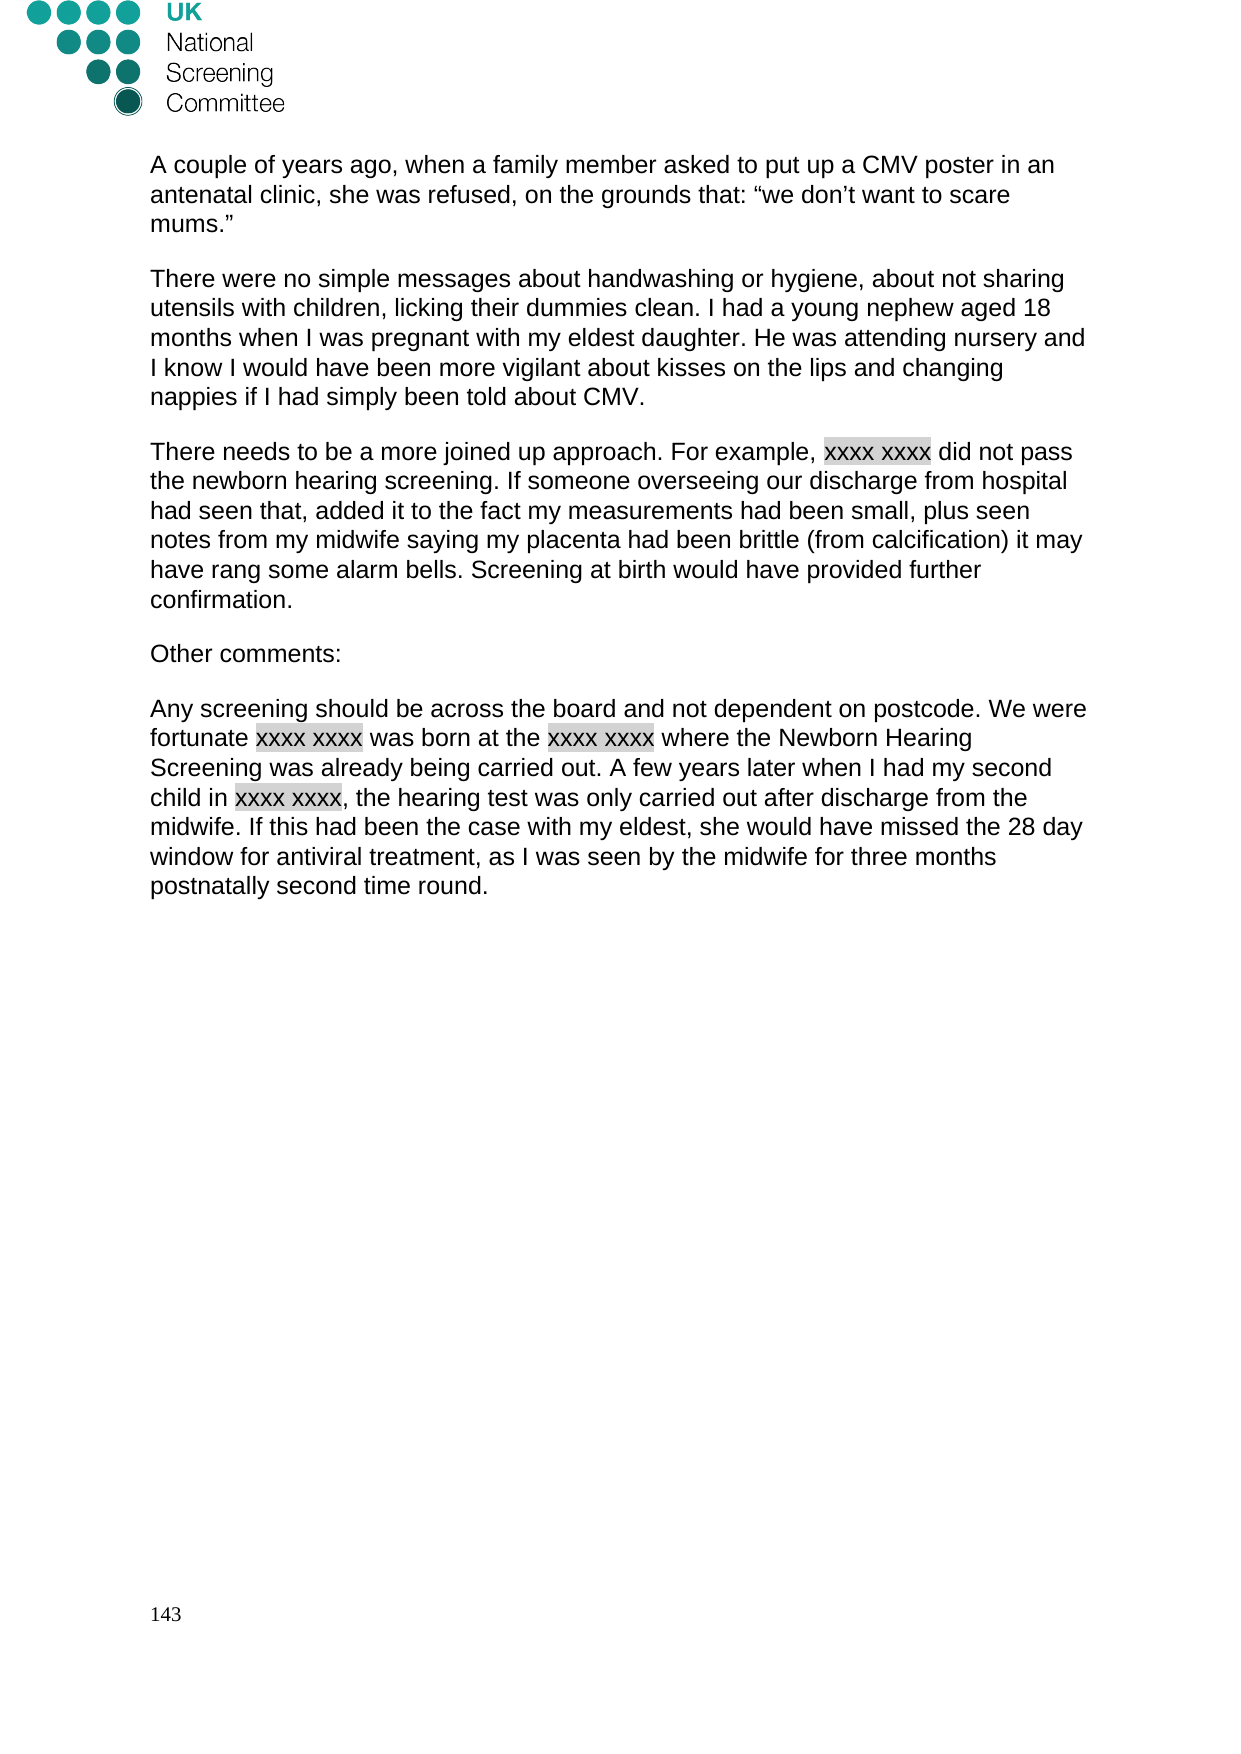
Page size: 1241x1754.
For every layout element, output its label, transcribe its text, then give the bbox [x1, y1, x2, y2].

text Other comments: [150, 639, 1090, 668]
text Any screening should be across the board and not dependent on postcode. We were fortunate xxxx xxxx was born at the xxxx xxxx where the Newborn Hearing Screening was already being carried out. A few years later when I had my second child in xxxx xxxx, the hearing test was only carried out after discharge from the midwife. If this had been the case with my eldest, she would have missed the 28 day window for antiviral treatment, as I was seen by the midwife for three months postnatally second time round. [150, 694, 1090, 900]
text A couple of years ago, when a family member asked to put up a CMV poster in an antenatal clinic, she was refused, on the grounds that: “we don’t want to scare mums.” [150, 150, 1090, 238]
text There needs to be a more joined up approach. For example, xxxx xxxx did not pass the newborn hearing screening. If someone overseeing our discharge from hospital had seen that, added it to the fact my measurements had been small, plus seen notes from my midwife saying my placenta had been brittle (from calcification) it may have rang some alarm bells. Screening at birth would have provided further confirmation. [150, 437, 1090, 613]
text There were no simple messages about handwashing or hygiene, about not sharing utensils with children, licking their dummies clean. I had a young nephew aged 18 months when I was pregnant with my eldest daughter. He was attending nursery and I know I would have been more vigilant about kisses on the lips and changing nappies if I had simply been told about CMV. [150, 264, 1090, 411]
